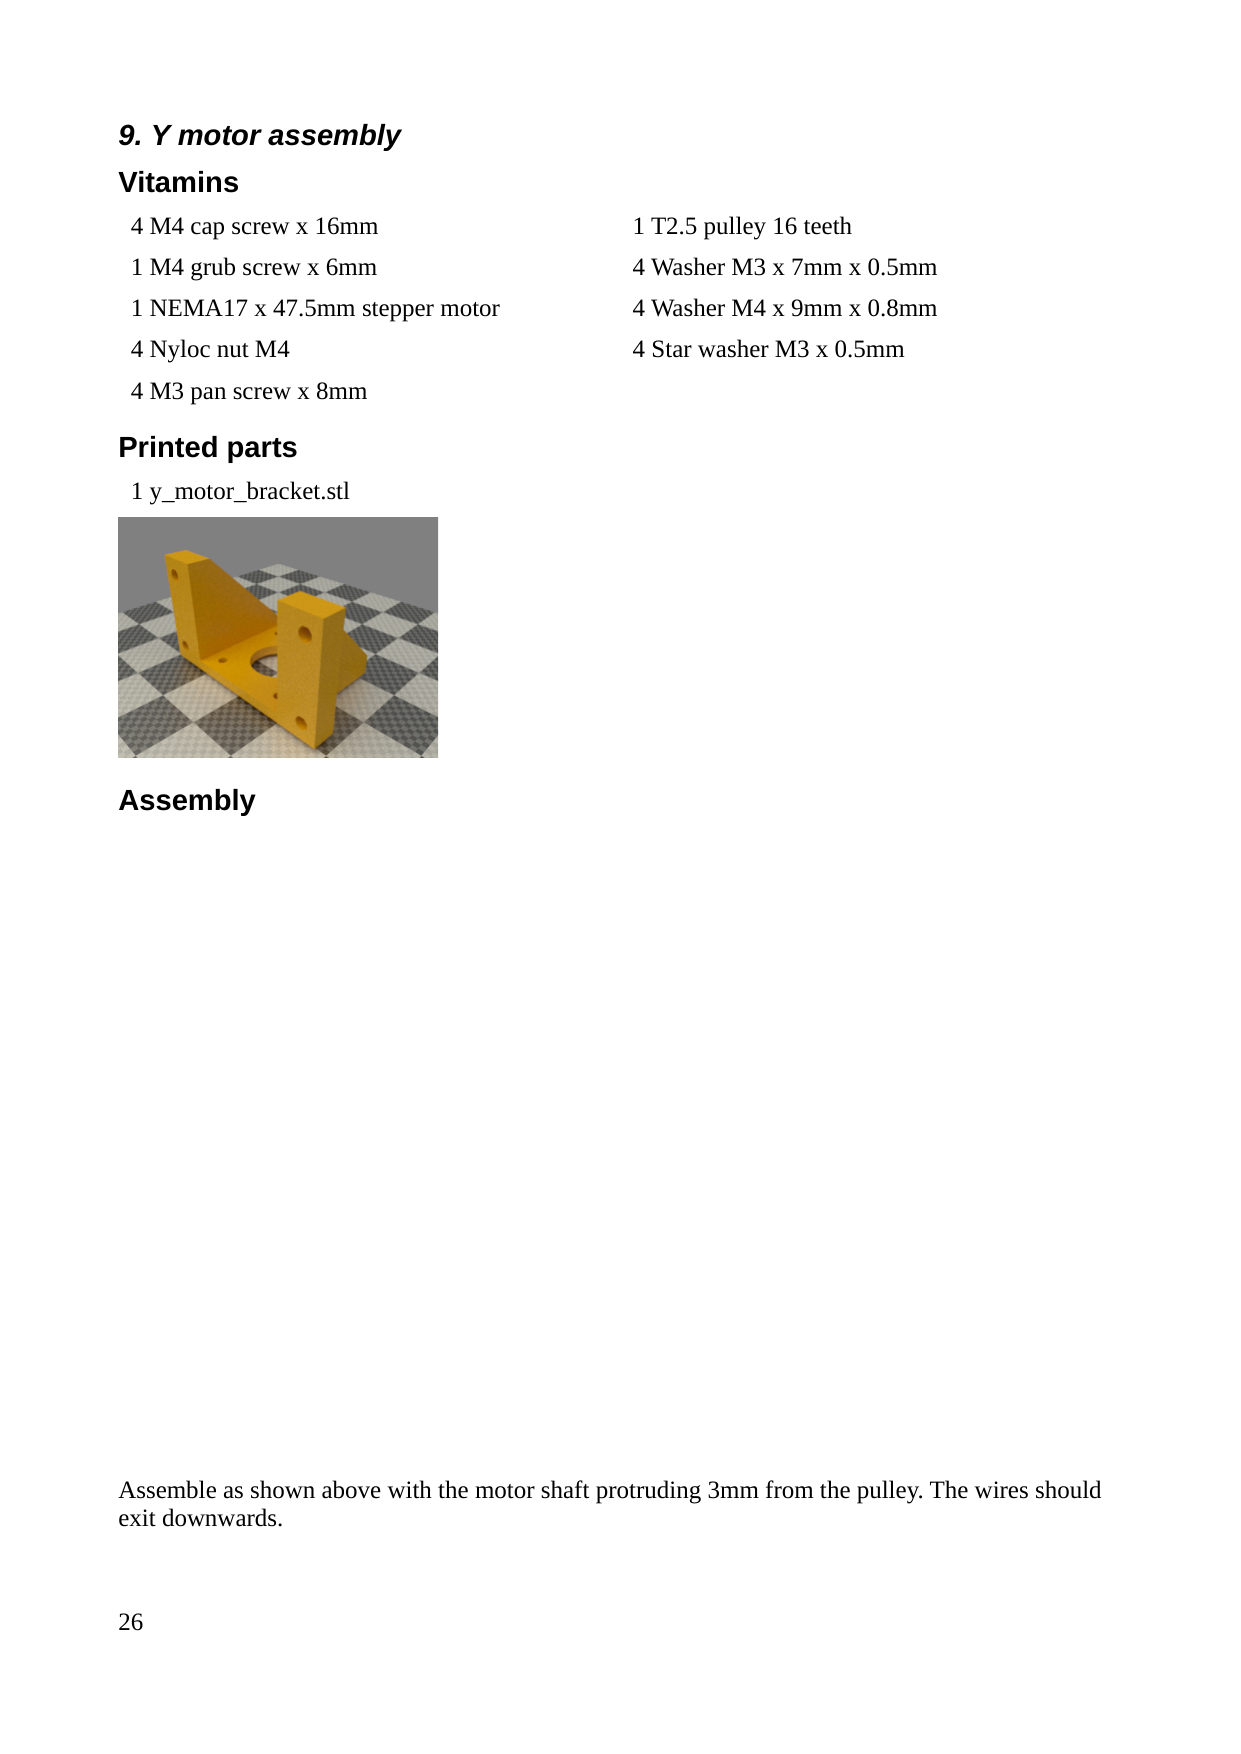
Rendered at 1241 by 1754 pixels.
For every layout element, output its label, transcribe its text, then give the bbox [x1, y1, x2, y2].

subtitle Assembly [118, 783, 1122, 817]
table_header 1 T2.5 pulley 16 teeth 4 Washer M3 x 7mm x 0.5mm 4 Washer M4 x 9mm x 0.8mm 4 Star washer M3 x 0.5mm [620, 211, 1122, 417]
subtitle Vitamins [118, 165, 1122, 199]
picture [118, 517, 439, 758]
text 1 y_motor_bracket.stl [118, 476, 1122, 505]
table_header 4 M4 cap screw x 16mm 1 M4 grub screw x 6mm 1 NEMA17 x 47.5mm stepper motor 4 Nyloc nut M4 4 M3 pan screw x 8mm [118, 211, 620, 417]
subtitle Y motor assembly [118, 118, 1122, 152]
text Assemble as shown above with the motor shaft protruding 3mm from the pulley. The wires should exit downwards. [118, 1475, 1122, 1532]
subtitle Printed parts [118, 431, 1122, 464]
